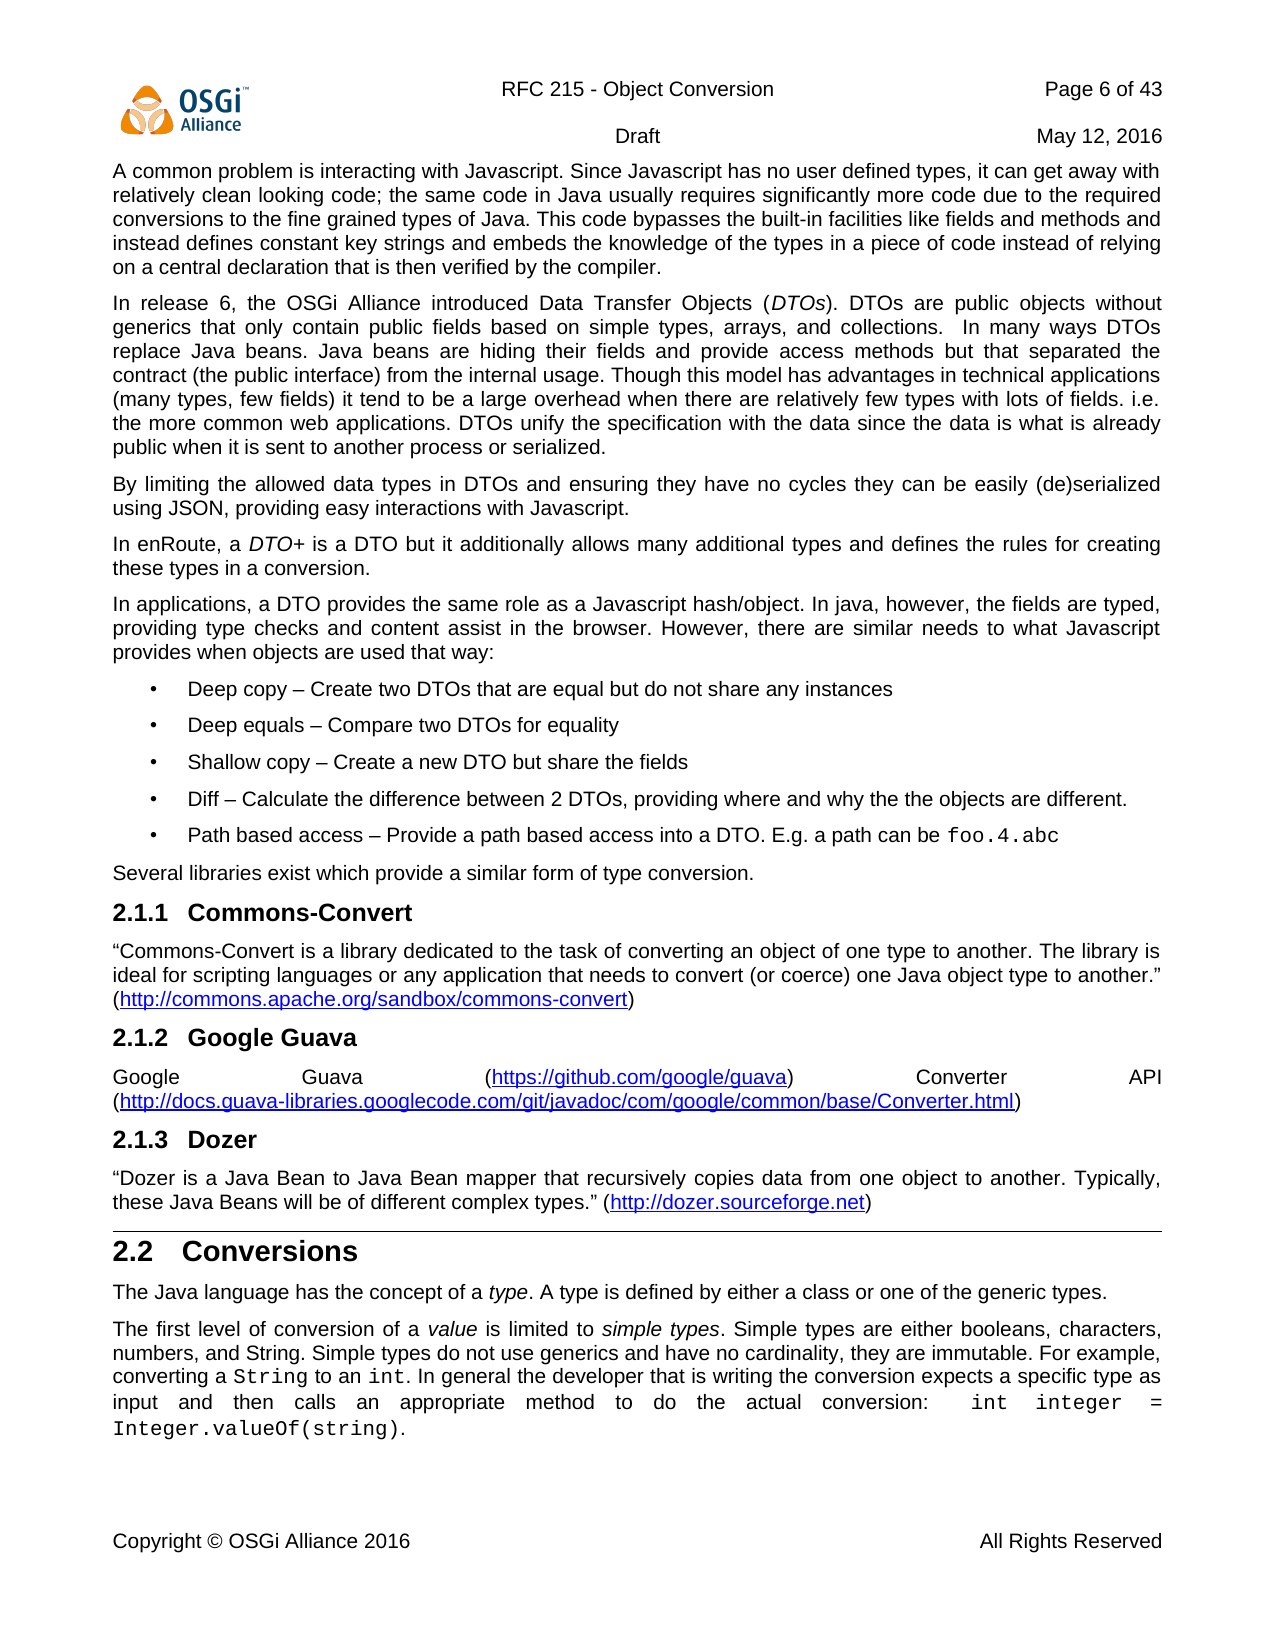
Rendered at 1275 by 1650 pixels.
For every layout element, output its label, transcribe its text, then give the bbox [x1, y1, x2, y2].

subtitle Google Guava [112, 1023, 1162, 1052]
text A common problem is interacting with Javascript. Since Javascript has no user defined types, it can get away with relatively clean looking code; the same code in Java usually requires significantly more code due to the required conversions to the fine grained types of Java. This code bypasses the built-in facilities like fields and methods and instead defines constant key strings and embeds the knowledge of the types in a piece of code instead of relying on a central declaration that is then verified by the compiler. [112, 159, 1162, 279]
list Diff – Calculate the difference between 2 DTOs, providing where and why the the objects are different. [150, 786, 1162, 810]
text The first level of conversion of a value is limited to simple types. Simple types are either booleans, characters, numbers, and String. Simple types do not use generics and have no cardinality, they are immutable. For example, converting a String to an int. In general the developer that is writing the conversion expects a specific type as input and then calls an appropriate method to do the actual conversion: int integer = Integer.valueOf(string). [112, 1316, 1162, 1442]
list Deep copy – Create two DTOs that are equal but do not share any instances [150, 677, 1162, 701]
subtitle Dozer [112, 1125, 1162, 1154]
text Several libraries exist which provide a similar form of type conversion. [112, 861, 1162, 885]
text In enRoute, a DTO+ is a DTO but it additionally allows many additional types and defines the rules for creating these types in a conversion. [112, 532, 1162, 580]
picture [113, 78, 257, 142]
text “Commons-Convert is a library dedicated to the task of converting an object of one type to another. The library is ideal for scripting languages or any application that needs to convert (or coerce) one Java object type to another.” (http://commons.apache.org/sandbox/commons-convert) [112, 939, 1162, 1011]
text “Dozer is a Java Bean to Java Bean mapper that recursively copies data from one object to another. Typically, these Java Beans will be of different complex types.” (http://dozer.sourceforge.net) [112, 1166, 1162, 1214]
list Deep equals – Compare two DTOs for equality [150, 713, 1162, 737]
text By limiting the allowed data types in DTOs and ensuring they have no cycles they can be easily (de)serialized using JSON, providing easy interactions with Javascript. [112, 471, 1162, 519]
text The Java language has the concept of a type. A type is defined by either a class or one of the generic types. [112, 1280, 1162, 1304]
text In applications, a DTO provides the same role as a Javascript hash/object. In java, however, the fields are typed, providing type checks and content assist in the browser. However, there are similar needs to what Javascript provides when objects are used that way: [112, 592, 1162, 664]
text Google Guava (https://github.com/google/guava) Converter API (http://docs.guava-libraries.googlecode.com/git/javadoc/com/google/common/base/Converter.html) [112, 1064, 1162, 1112]
subtitle Commons-Convert [112, 898, 1162, 926]
list Shallow copy – Create a new DTO but share the fields [150, 750, 1162, 774]
subtitle Conversions [112, 1232, 1162, 1267]
text In release 6, the OSGi Alliance introduced Data Transfer Objects (DTOs). DTOs are public objects without generics that only contain public fields based on simple types, arrays, and collections. In many ways DTOs replace Java beans. Java beans are hiding their fields and provide access methods but that separated the contract (the public interface) from the internal usage. Though this model has advantages in technical applications (many types, few fields) it tend to be a large overhead when there are relatively few types with lots of fields. i.e. the more common web applications. DTOs unify the specification with the data since the data is what is already public when it is sent to another process or serialized. [112, 291, 1162, 459]
list Path based access – Provide a path based access into a DTO. E.g. a path can be foo.4.abc [150, 823, 1162, 849]
